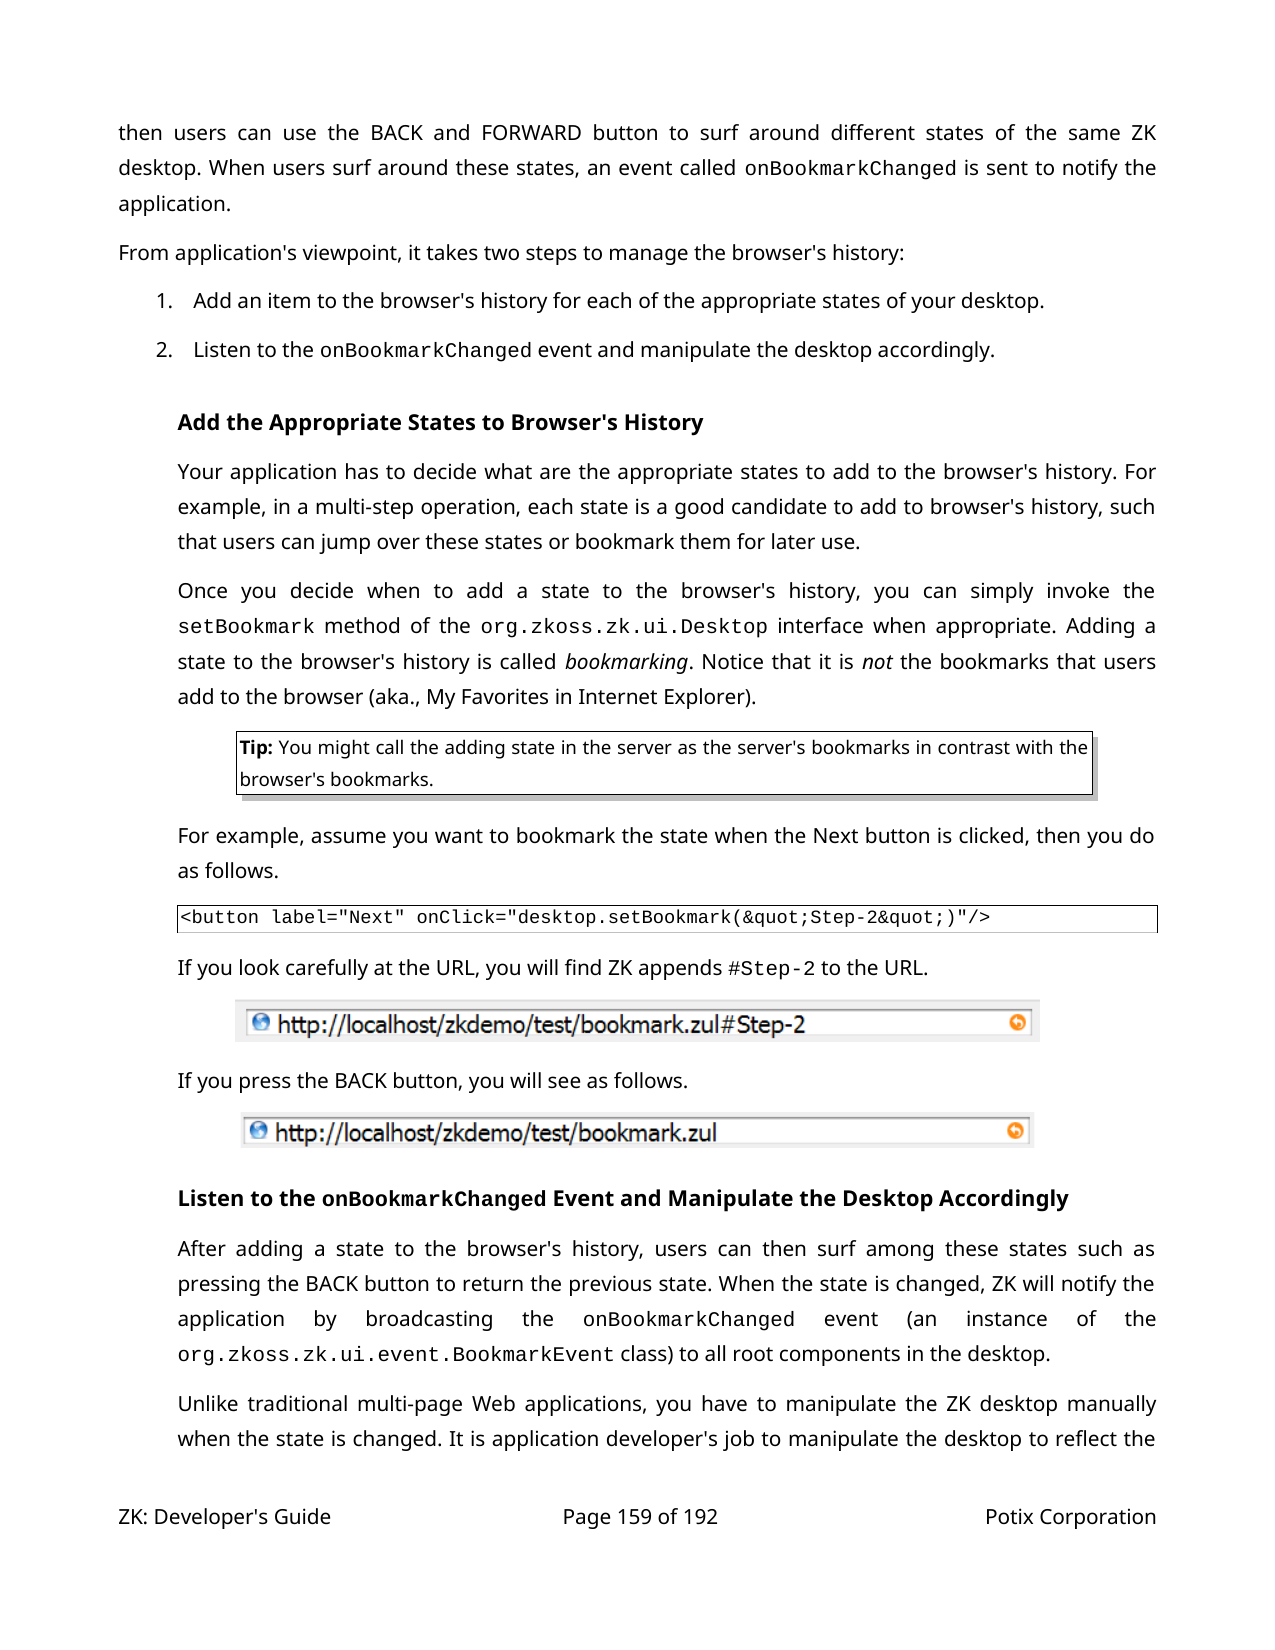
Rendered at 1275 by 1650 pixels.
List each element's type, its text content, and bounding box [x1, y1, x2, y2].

subtitle Listen to the onBookmarkChanged Event and Manipulate the Desktop Accordingly [177, 1137, 1157, 1213]
subtitle Add the Appropriate States to Browser's History [177, 406, 1157, 436]
picture [240, 1112, 1035, 1148]
text After adding a state to the browser's history, users can then surf among these states such as pressing the BACK button to return the previous state. When the state is changed, ZK will notify the application by broadcasting the onBookmarkChanged event (an instance of the org.zkoss.zk.ui.event.BookmarkEvent class) to all root components in the desktop. [177, 1234, 1157, 1368]
text Your application has to decide what are the appropriate states to add to the browser's history. For example, in a multi-step operation, each state is a good candidate to add to browser's history, such that users can jump over these states or bookmark them for later use. [177, 457, 1157, 556]
text If you press the BACK button, you will see as follows. [177, 1067, 1157, 1095]
text Unlike traditional multi-page Web applications, you have to manipulate the ZK desktop manually when the state is changed. It is application developer's job to manipulate the desktop to reflect the [177, 1389, 1157, 1452]
text For example, assume you want to bookmark the state when the Next button is clicked, then you do as follows. [177, 821, 1157, 884]
picture [235, 999, 1040, 1042]
text Once you decide when to add a state to the browser's history, you can simply invoke the setBookmark method of the org.zkoss.zk.ui.Desktop interface when appropriate. Adding a state to the browser's history is called bookmarking. Notice that it is not the bookmarks that users add to the browser (aka., My Favorites in Internet Explorer). [177, 576, 1157, 711]
text Tip: You might call the adding state in the server as the server's bookmarks in contrast with the browser's bookmarks. [237, 732, 1092, 794]
text <button label="Next" onClick="desktop.setBookmark(&quot;Step-2&quot;)"/> [178, 906, 1157, 932]
text If you look carefully at the URL, you will find ZK appends #Step-2 to the URL. [177, 953, 1157, 982]
text From application's viewpoint, it takes two steps to manage the browser's history: [118, 238, 1157, 266]
list Listen to the onBookmarkChanged event and manipulate the desktop accordingly. [156, 335, 1157, 364]
list Add an item to the browser's history for each of the appropriate states of your desktop. [156, 287, 1157, 315]
text then users can use the BACK and FORWARD button to surf around different states of the same ZK desktop. When users surf around these states, an event called onBookmarkChanged is sent to notify the application. [118, 118, 1157, 217]
